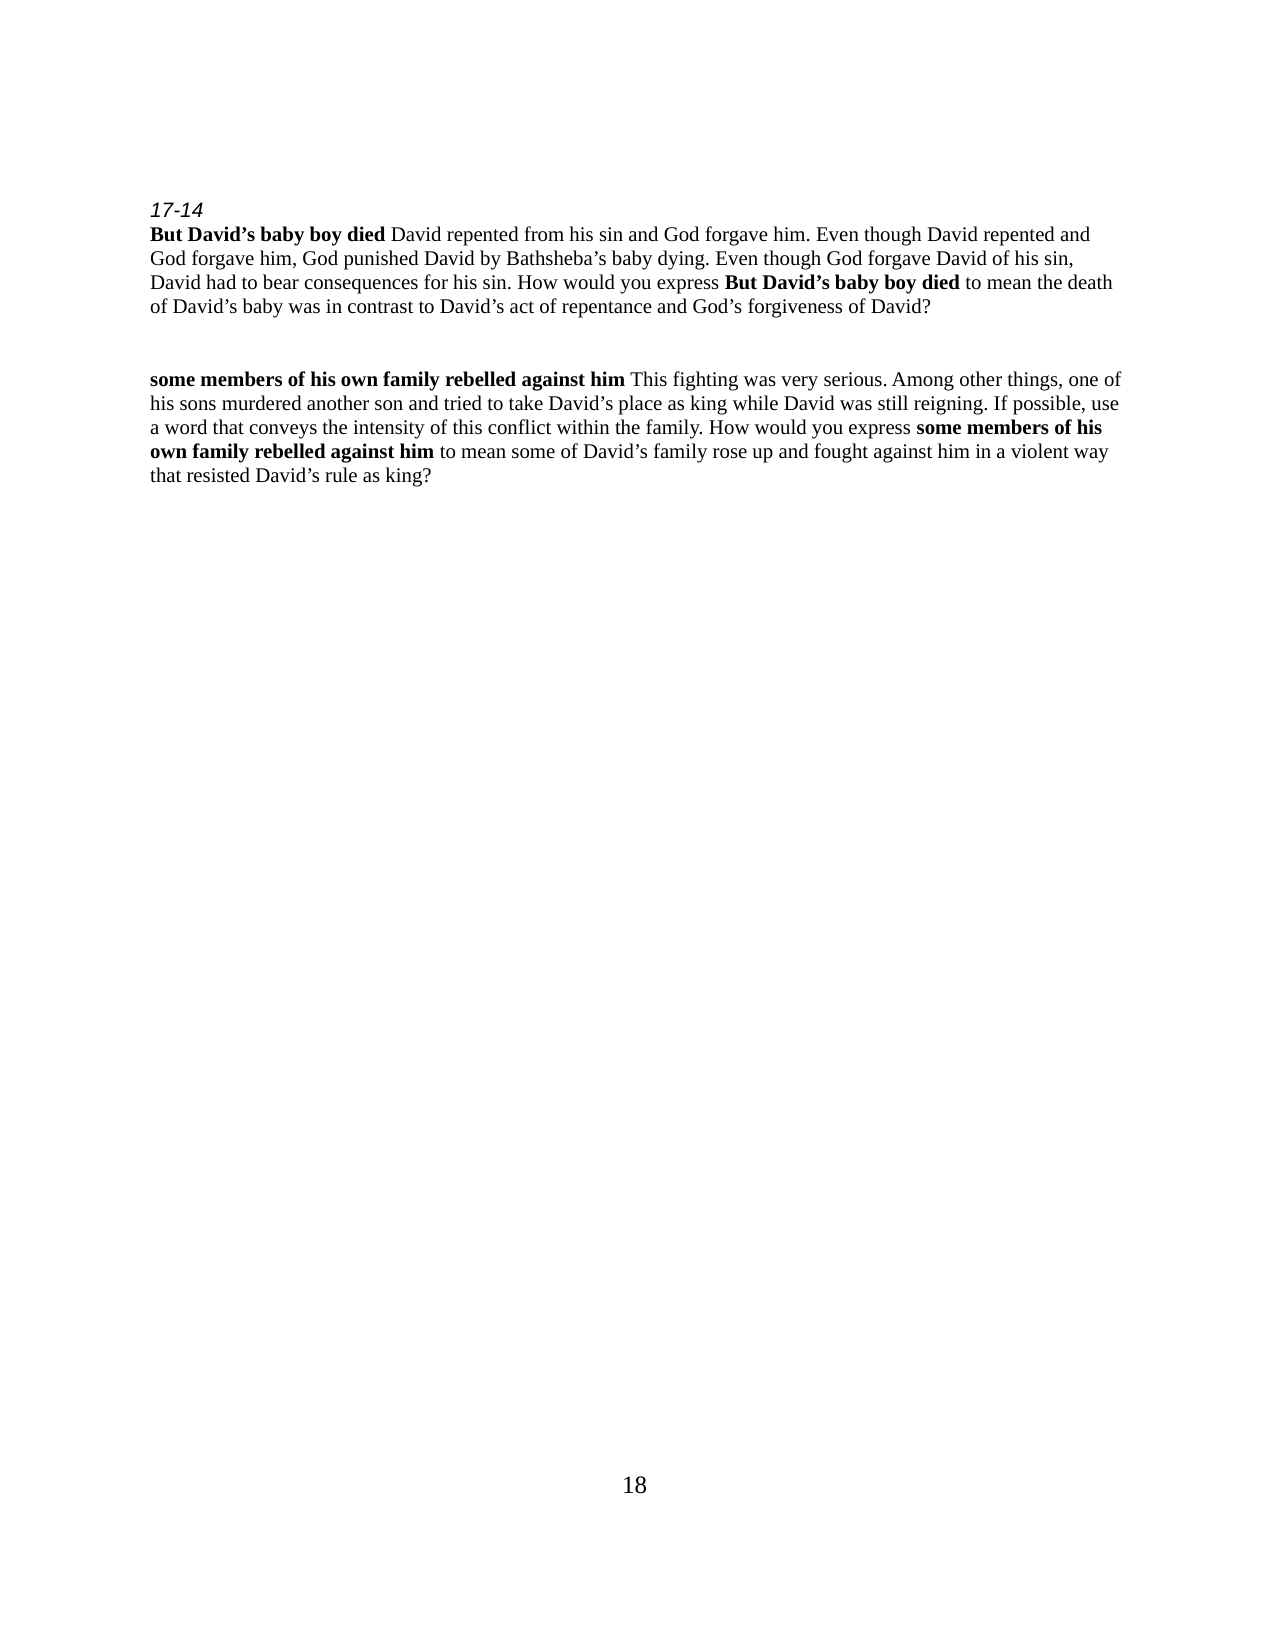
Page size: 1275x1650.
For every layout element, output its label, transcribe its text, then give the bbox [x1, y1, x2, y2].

subtitle 17-14 [150, 198, 1125, 222]
text some members of his own family rebelled against him This fighting was very serious. Among other things, one of his sons murdered another son and tried to take David’s place as king while David was still reigning. If possible, use a word that conveys the intensity of this conflict within the family. How would you express some members of his own family rebelled against him to mean some of David’s family rose up and fought against him in a violent way that resisted David’s rule as king? [150, 367, 1125, 487]
text But David’s baby boy died David repented from his sin and God forgave him. Even though David repented and God forgave him, God punished David by Bathsheba’s baby dying. Even though God forgave David of his sin, David had to bear consequences for his sin. How would you express But David’s baby boy died to mean the death of David’s baby was in contrast to David’s act of repentance and God’s forgiveness of David? [150, 222, 1125, 318]
